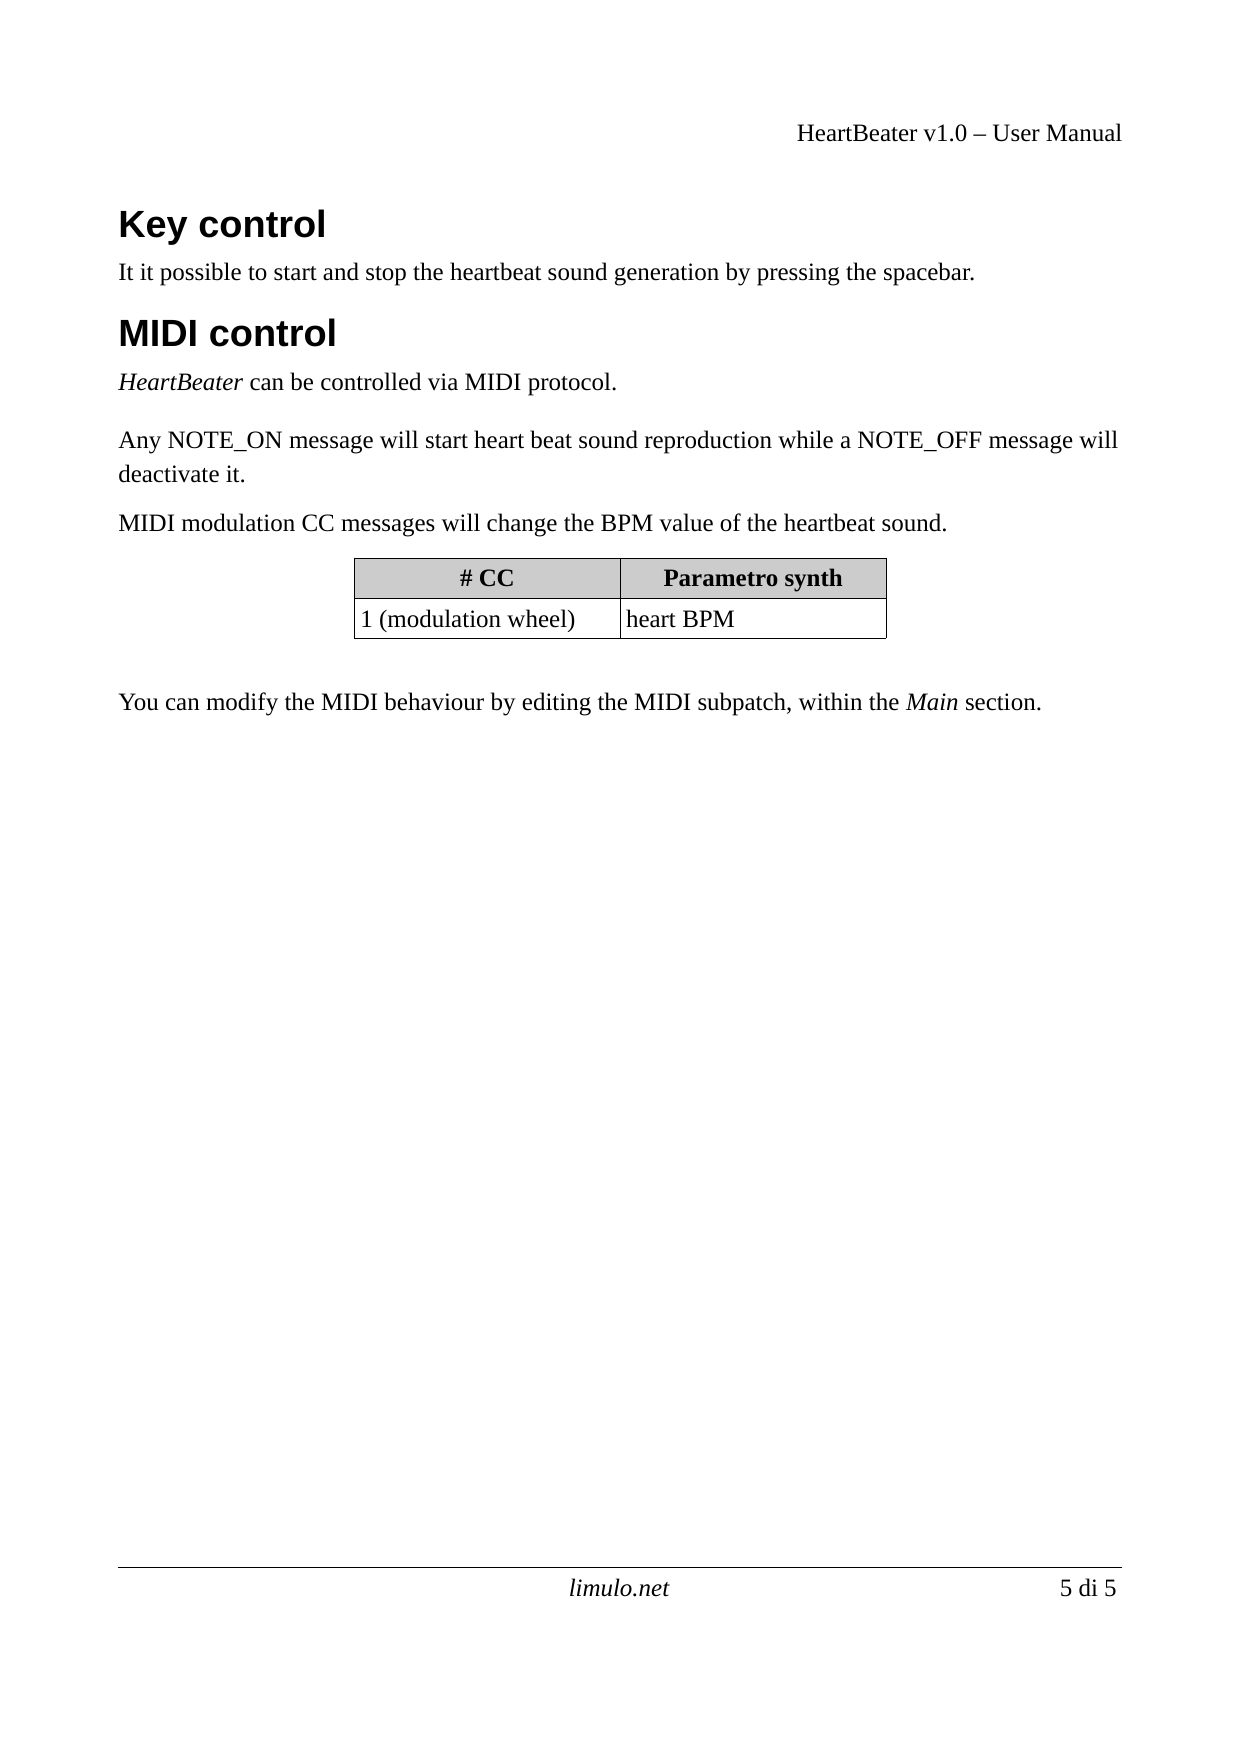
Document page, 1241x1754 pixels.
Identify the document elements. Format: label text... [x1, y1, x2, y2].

text Any NOTE_ON message will start heart beat sound reproduction while a NOTE_OFF message will deactivate it. [118, 425, 1122, 488]
table_header # CC [355, 559, 620, 598]
text It it possible to start and stop the heartbeat sound generation by pressing the spacebar. [118, 257, 1122, 286]
text HeartBeater can be controlled via MIDI protocol. [118, 367, 1122, 396]
table_header Parametro synth [621, 559, 886, 598]
table_cell 1 (modulation wheel) [355, 599, 620, 638]
subtitle MIDI control [118, 311, 1122, 355]
text You can modify the MIDI behaviour by editing the MIDI subpatch, within the Main section. [118, 687, 1122, 716]
subtitle Key control [118, 201, 1122, 245]
table_cell heart BPM [621, 599, 886, 638]
text MIDI modulation CC messages will change the BPM value of the heartbeat sound. [118, 508, 1122, 537]
